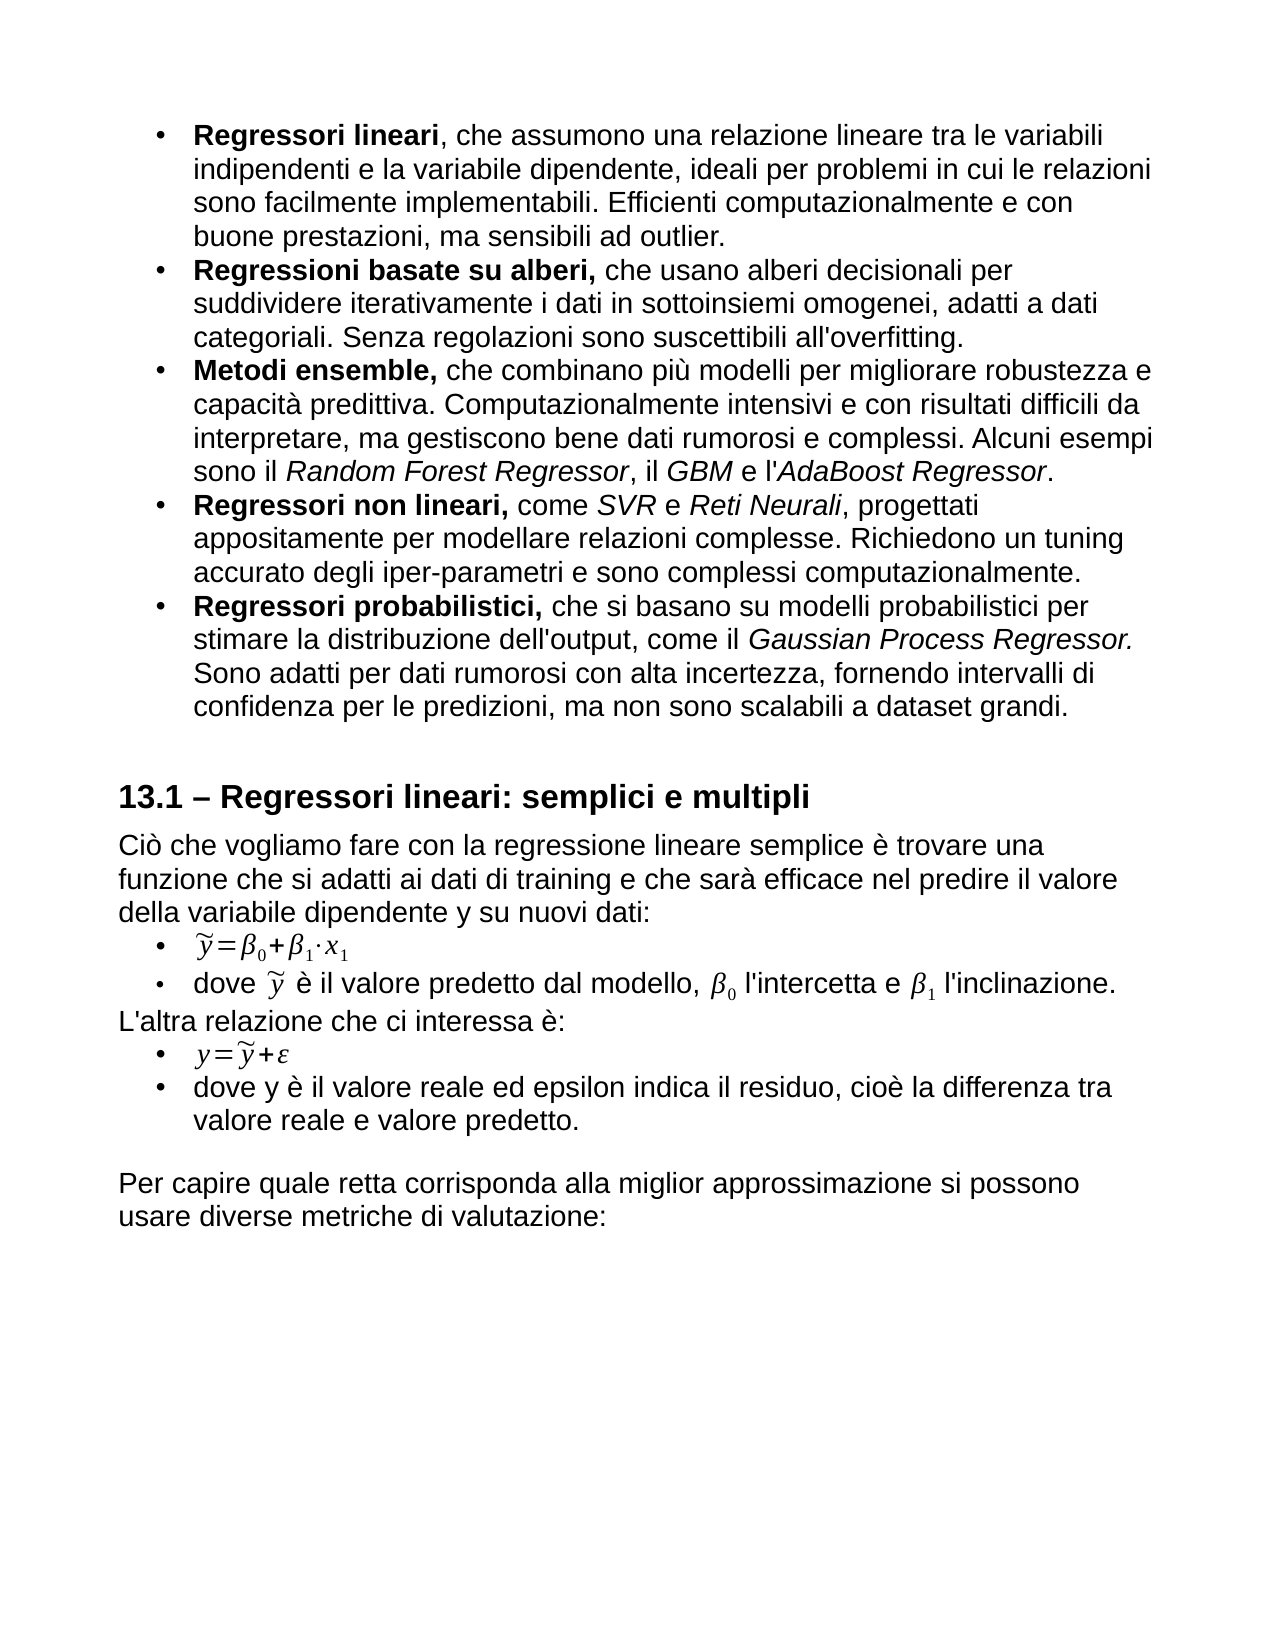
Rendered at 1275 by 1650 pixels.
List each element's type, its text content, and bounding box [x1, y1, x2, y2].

text Ciò che vogliamo fare con la regressione lineare semplice è trovare una funzione che si adatti ai dati di training e che sarà efficace nel predire il valore della variabile dipendente y su nuovi dati: [118, 828, 1157, 929]
list Regressioni basate su alberi, che usano alberi decisionali per suddividere iterativamente i dati in sottoinsiemi omogenei, adatti a dati categoriali. Senza regolazioni sono suscettibili all'overfitting. [156, 252, 1157, 353]
subtitle 13.1 – Regressori lineari: semplici e multipli [118, 777, 1157, 816]
text Per capire quale retta corrisponda alla miglior approssimazione si possono usare diverse metriche di valutazione: [118, 1166, 1157, 1233]
list dove y è il valore reale ed epsilon indica il residuo, cioè la differenza tra valore reale e valore predetto. [156, 1070, 1157, 1137]
list Regressori non lineari, come SVR e Reti Neurali, progettati appositamente per modellare relazioni complesse. Richiedono un tuning accurato degli iper-parametri e sono complessi computazionalmente. [156, 488, 1157, 588]
list dove è il valore predetto dal modello, l'intercetta e l'inclinazione. [156, 966, 1157, 1004]
list Metodi ensemble, che combinano più modelli per migliorare robustezza e capacità predittiva. Computazionalmente intensivi e con risultati difficili da interpretare, ma gestiscono bene dati rumorosi e complessi. Alcuni esempi sono il Random Forest Regressor, il GBM e l'AdaBoost Regressor. [156, 353, 1157, 488]
text L'altra relazione che ci interessa è: [118, 1004, 1157, 1037]
list Regressori lineari, che assumono una relazione lineare tra le variabili indipendenti e la variabile dipendente, ideali per problemi in cui le relazioni sono facilmente implementabili. Efficienti computazionalmente e con buone prestazioni, ma sensibili ad outlier. [156, 118, 1157, 252]
list Regressori probabilistici, che si basano su modelli probabilistici per stimare la distribuzione dell'output, come il Gaussian Process Regressor. Sono adatti per dati rumorosi con alta incertezza, fornendo intervalli di confidenza per le predizioni, ma non sono scalabili a dataset grandi. [156, 588, 1157, 723]
